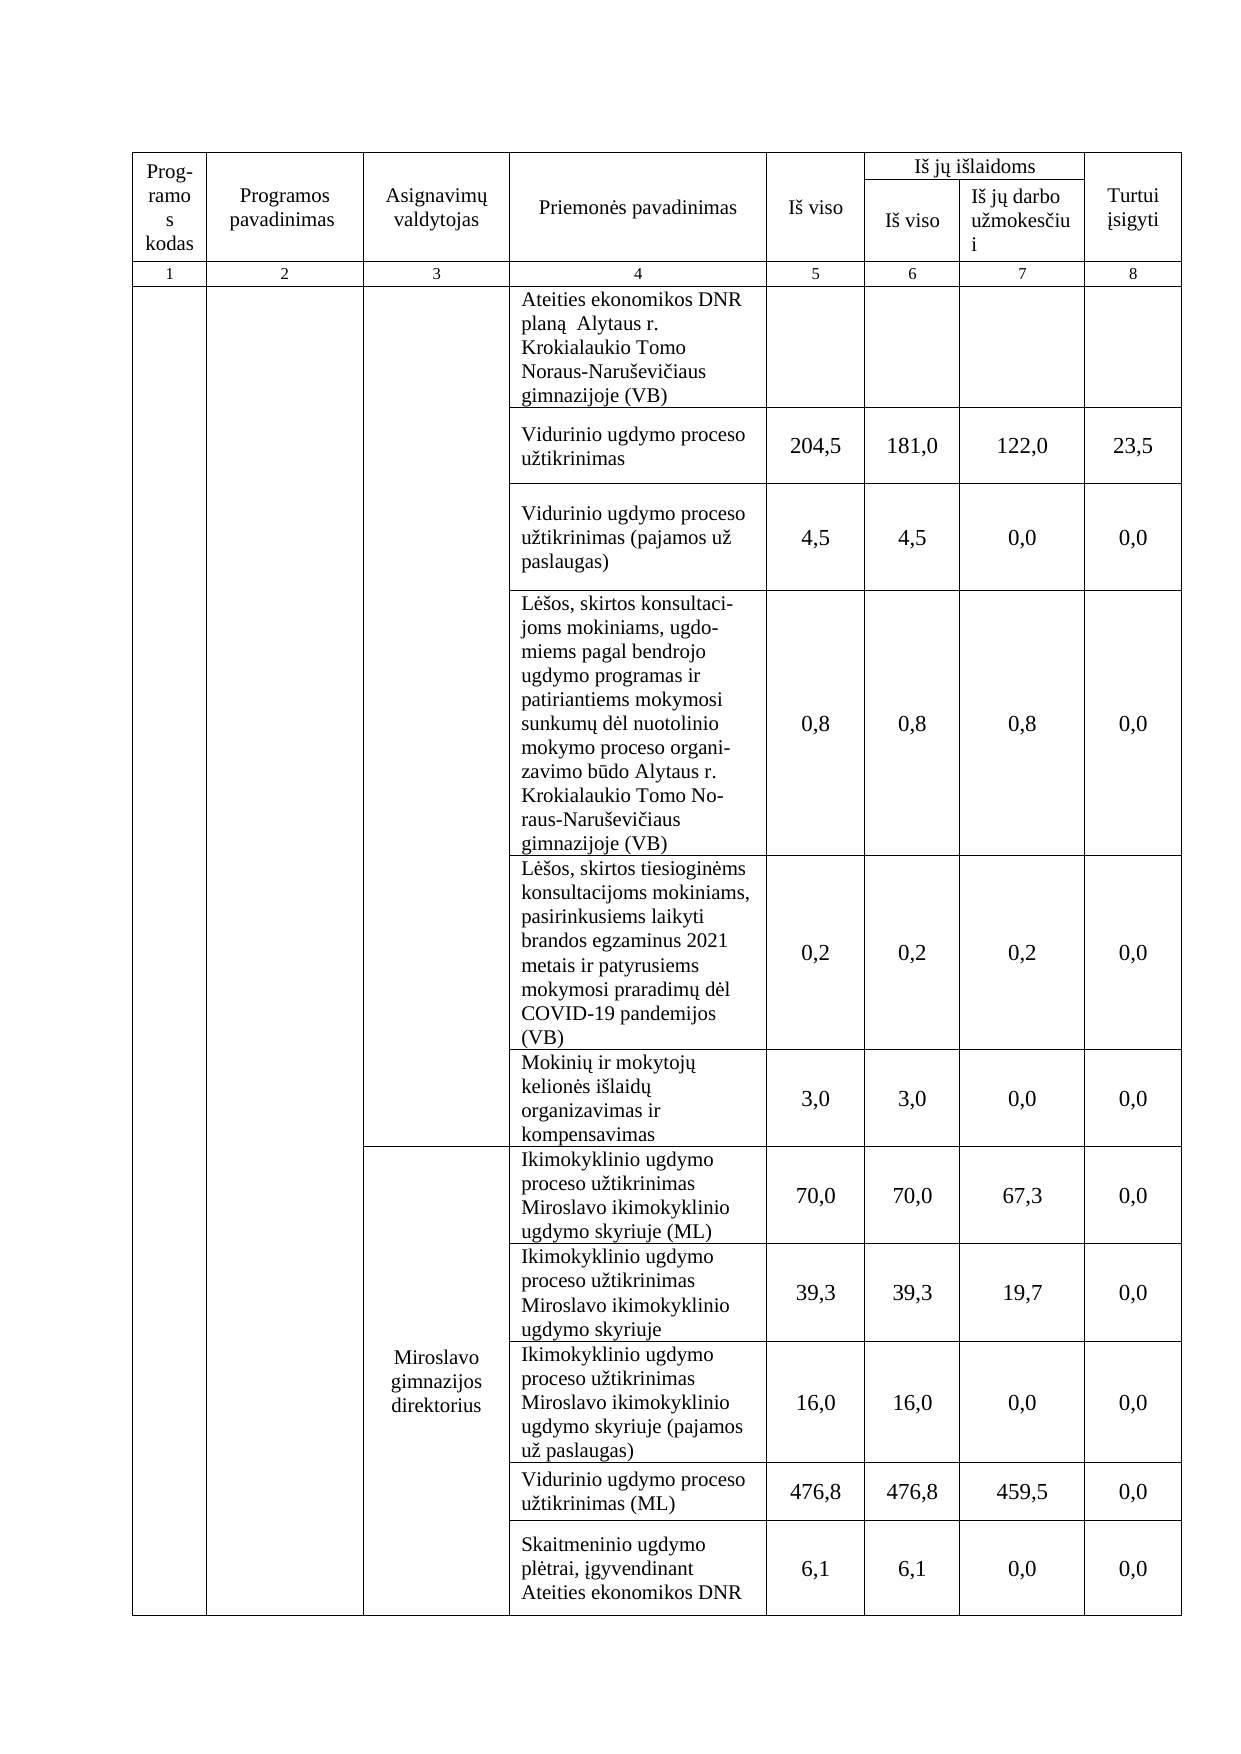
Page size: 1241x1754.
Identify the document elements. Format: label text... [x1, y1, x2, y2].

table_cell 16,0 [767, 1342, 864, 1462]
table_cell 476,8 [767, 1463, 864, 1519]
table_cell Ikimokyklinio ugdymo proceso užtikrinimas Miroslavo ikimokyklinio ugdymo skyriuje [510, 1244, 766, 1341]
table_cell 476,8 [865, 1463, 959, 1519]
table_cell Vidurinio ugdymo proceso užtikrinimas [510, 408, 766, 483]
table_cell 0,2 [865, 856, 959, 1049]
table_cell 0,0 [1085, 1244, 1181, 1341]
table_cell 0,0 [960, 1342, 1084, 1462]
table_header Iš jų išlaidoms [865, 153, 1084, 179]
table_cell 23,5 [1085, 408, 1181, 483]
table_cell 39,3 [767, 1244, 864, 1341]
table_cell [767, 287, 864, 407]
table_cell 181,0 [865, 408, 959, 483]
table_cell [364, 287, 509, 1146]
table_cell Mokinių ir mokytojų kelionės išlaidų organizavimas ir kompensavimas [510, 1050, 766, 1146]
table_cell 3 [364, 262, 509, 286]
table_cell 0,0 [1085, 591, 1181, 855]
table_cell 6 [865, 262, 959, 286]
table_header Turtui įsigyti [1085, 153, 1181, 261]
table_cell 3,0 [865, 1050, 959, 1146]
table_cell 0,0 [1085, 1342, 1181, 1462]
table_cell 0,0 [960, 1050, 1084, 1146]
table_cell 4 [510, 262, 766, 286]
table_cell 0,2 [960, 856, 1084, 1049]
table_cell 0,0 [1085, 484, 1181, 589]
table_cell Ikimokyklinio ugdymo proceso užtikrinimas Miroslavo ikimokyklinio ugdymo skyriuje (pajamos už paslaugas) [510, 1342, 766, 1462]
table_cell 0,8 [960, 591, 1084, 855]
table_cell [960, 287, 1084, 407]
table_cell 0,0 [960, 484, 1084, 589]
table_cell 0,0 [1085, 1463, 1181, 1519]
table_cell 3,0 [767, 1050, 864, 1146]
table_cell 70,0 [865, 1147, 959, 1243]
table_cell Vidurinio ugdymo proceso užtikrinimas (pajamos už paslaugas) [510, 484, 766, 589]
table_cell 67,3 [960, 1147, 1084, 1243]
table_cell 16,0 [865, 1342, 959, 1462]
table_cell Lėšos, skirtos konsultaci-joms mokiniams, ugdo-miems pagal bendrojo ugdymo programas ir patiriantiems mokymosi sunkumų dėl nuotolinio mokymo proceso organi-zavimo būdo Alytaus r. Krokialaukio Tomo No-raus-Naruševičiaus gimnazijoje (VB) [510, 591, 766, 855]
table_cell [1085, 287, 1181, 407]
table_cell Iš viso [865, 180, 959, 261]
table_cell 0,0 [960, 1521, 1084, 1615]
table_cell 0,2 [767, 856, 864, 1049]
table_header Priemonės pavadinimas [510, 153, 766, 261]
table_cell [865, 287, 959, 407]
table_cell 70,0 [767, 1147, 864, 1243]
table_cell 8 [1085, 262, 1181, 286]
table_cell Iš jų darbo užmokesčiui [960, 180, 1084, 261]
table_cell 0,0 [1085, 1521, 1181, 1615]
table_cell 122,0 [960, 408, 1084, 483]
table_cell 7 [960, 262, 1084, 286]
table_cell 1 [133, 262, 206, 286]
table_cell 19,7 [960, 1244, 1084, 1341]
table_cell Miroslavo gimnazijos direktorius [364, 1147, 509, 1615]
table_cell 4,5 [865, 484, 959, 589]
table_cell Ateities ekonomikos DNR planą Alytaus r. Krokialaukio Tomo Noraus-Naruševičiaus gimnazijoje (VB) [510, 287, 766, 407]
table_cell 6,1 [767, 1521, 864, 1615]
table_cell 2 [207, 262, 363, 286]
table_header Prog-ramos kodas [133, 153, 206, 261]
table_cell 6,1 [865, 1521, 959, 1615]
table_header Programos pavadinimas [207, 153, 363, 261]
table_cell [133, 287, 206, 1615]
table_cell 204,5 [767, 408, 864, 483]
table_cell 39,3 [865, 1244, 959, 1341]
table_cell Ikimokyklinio ugdymo proceso užtikrinimas Miroslavo ikimokyklinio ugdymo skyriuje (ML) [510, 1147, 766, 1243]
table_header Iš viso [767, 153, 864, 261]
table_cell Vidurinio ugdymo proceso užtikrinimas (ML) [510, 1463, 766, 1519]
table_cell [207, 287, 363, 1615]
table_cell 0,0 [1085, 1050, 1181, 1146]
table_cell 4,5 [767, 484, 864, 589]
table_cell Lėšos, skirtos tiesioginėms konsultacijoms mokiniams, pasirinkusiems laikyti brandos egzaminus 2021 metais ir patyrusiems mokymosi praradimų dėl COVID-19 pandemijos (VB) [510, 856, 766, 1049]
table_cell 459,5 [960, 1463, 1084, 1519]
table_cell 0,0 [1085, 856, 1181, 1049]
table_header Asignavimų valdytojas [364, 153, 509, 261]
table_cell 0,0 [1085, 1147, 1181, 1243]
table_cell 0,8 [865, 591, 959, 855]
table_cell 5 [767, 262, 864, 286]
table_cell 0,8 [767, 591, 864, 855]
table_cell Skaitmeninio ugdymo plėtrai, įgyvendinant Ateities ekonomikos DNR [510, 1521, 766, 1615]
